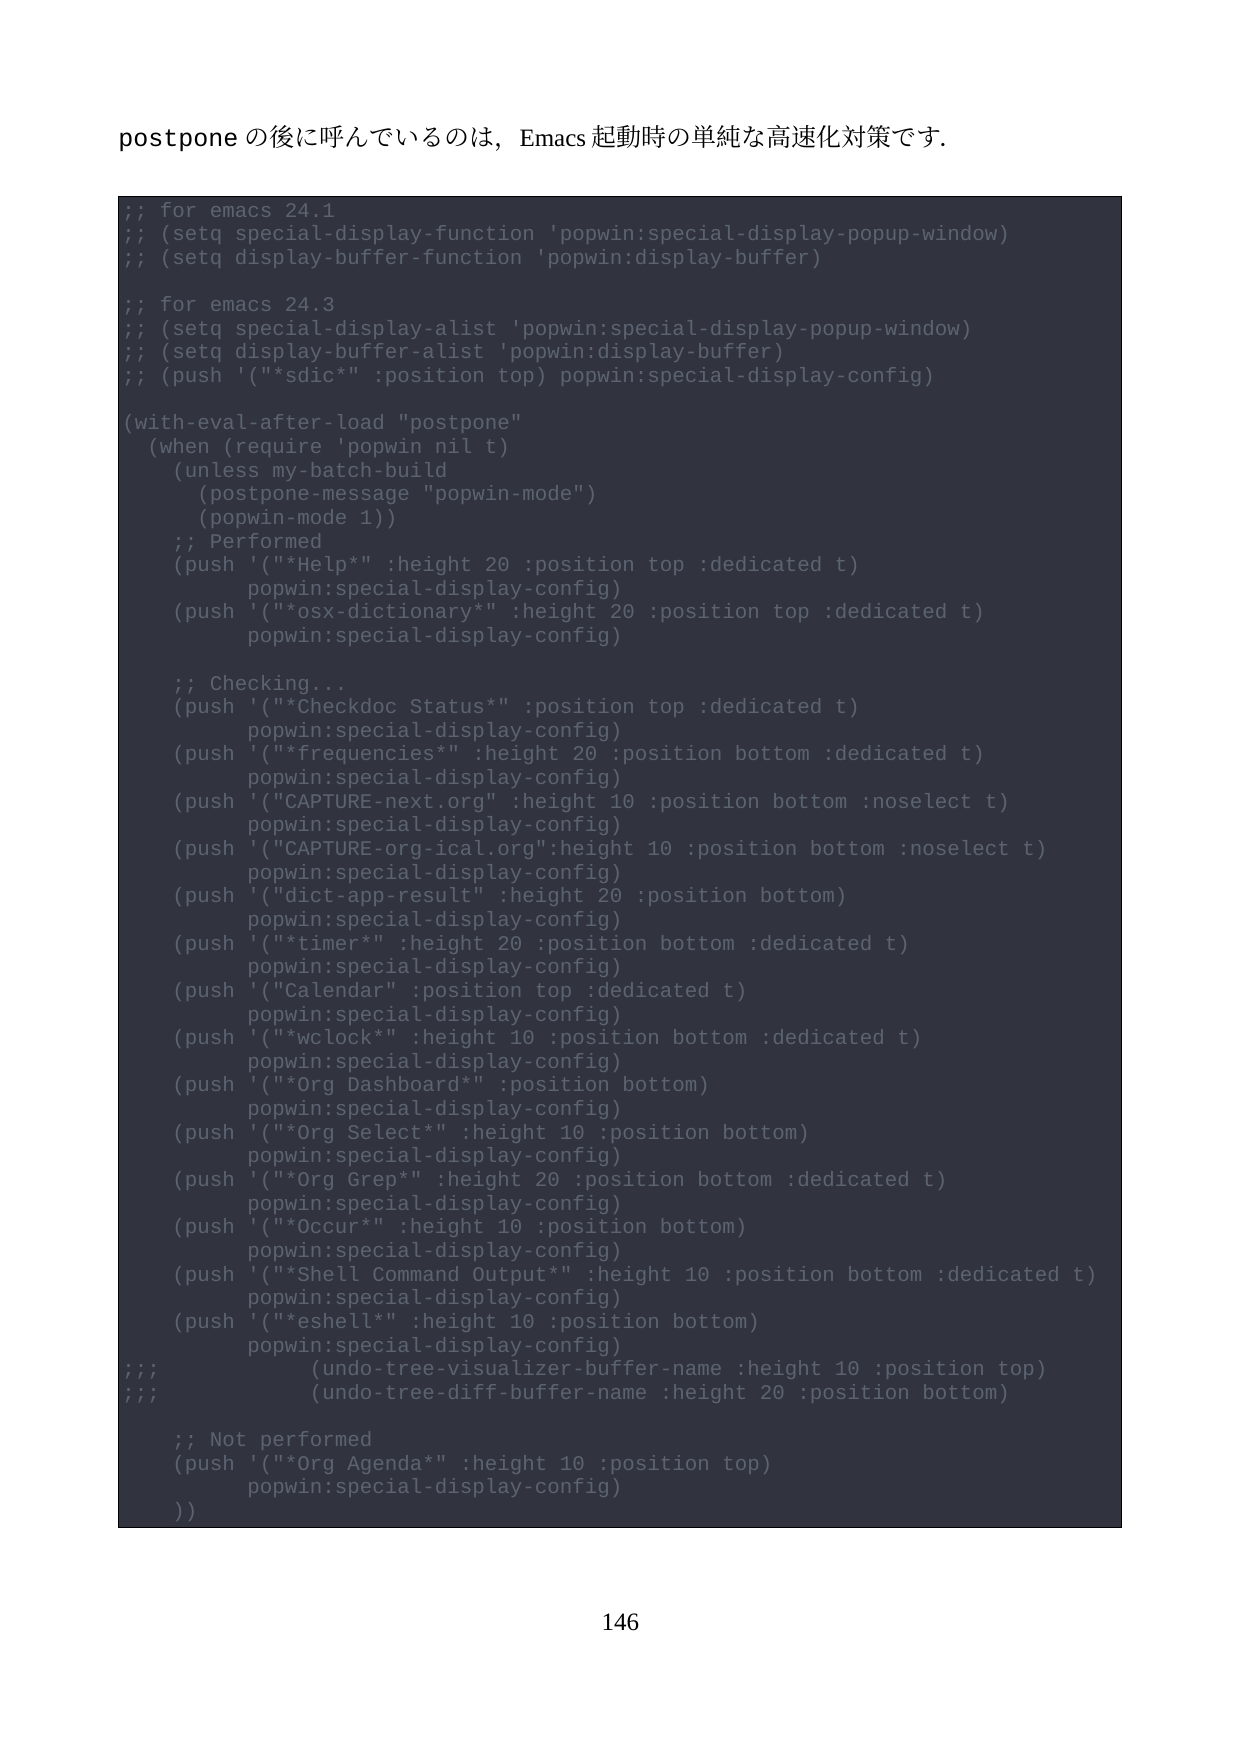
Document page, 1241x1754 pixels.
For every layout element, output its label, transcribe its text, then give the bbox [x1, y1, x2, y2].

text popwin:special-display-config) [119, 858, 1121, 881]
text popwin:special-display-config) [119, 621, 1121, 645]
text popwin:special-display-config) [119, 952, 1121, 976]
text )) [119, 1496, 1121, 1527]
text postpone の後に呼んでいるのは，Emacs起動時の単純な高速化対策です． [118, 118, 1122, 183]
text popwin:special-display-config) [119, 1189, 1121, 1212]
text popwin:special-display-config) [119, 1141, 1121, 1165]
text (push '("*osx-dictionary*" :height 20 :position top :dedicated t) [119, 598, 1121, 621]
text popwin:special-display-config) [119, 763, 1121, 787]
text (push '("*Org Grep*" :height 20 :position bottom :dedicated t) [119, 1165, 1121, 1189]
text popwin:special-display-config) [119, 999, 1121, 1023]
text (push '("*Occur*" :height 10 :position bottom) [119, 1212, 1121, 1236]
text ;; (push '("*sdic*" :position top) popwin:special-display-config) [119, 361, 1121, 385]
text (push '("*eshell*" :height 10 :position bottom) [119, 1307, 1121, 1331]
text (push '("*frequencies*" :height 20 :position bottom :dedicated t) [119, 739, 1121, 763]
text (unless my-batch-build [119, 456, 1121, 479]
text ;; (setq display-buffer-alist 'popwin:display-buffer) [119, 337, 1121, 361]
text (push '("CAPTURE-org-ical.org":height 10 :position bottom :noselect t) [119, 834, 1121, 858]
text ;; Checking... [119, 668, 1121, 692]
text popwin:special-display-config) [119, 1472, 1121, 1496]
text (push '("*Checkdoc Status*" :position top :dedicated t) [119, 692, 1121, 716]
text (push '("*Org Agenda*" :height 10 :position top) [119, 1449, 1121, 1472]
text (push '("*timer*" :height 20 :position bottom :dedicated t) [119, 929, 1121, 952]
text popwin:special-display-config) [119, 905, 1121, 929]
text popwin:special-display-config) [119, 1047, 1121, 1071]
text (push '("dict-app-result" :height 20 :position bottom) [119, 881, 1121, 905]
text popwin:special-display-config) [119, 1283, 1121, 1307]
text (push '("*Shell Command Output*" :height 10 :position bottom :dedicated t) [119, 1260, 1121, 1283]
text (push '("*Org Select*" :height 10 :position bottom) [119, 1118, 1121, 1141]
text popwin:special-display-config) [119, 1331, 1121, 1354]
text (push '("*Help*" :height 20 :position top :dedicated t) [119, 550, 1121, 574]
text popwin:special-display-config) [119, 1094, 1121, 1118]
text ;; for emacs 24.1 [119, 197, 1121, 219]
text ;; (setq special-display-function 'popwin:special-display-popup-window) [119, 219, 1121, 243]
text (popwin-mode 1)) [119, 503, 1121, 527]
text (with-eval-after-load "postpone" [119, 408, 1121, 432]
text ;;; (undo-tree-diff-buffer-name :height 20 :position bottom) [119, 1378, 1121, 1402]
text (push '("*Org Dashboard*" :position bottom) [119, 1071, 1121, 1094]
text popwin:special-display-config) [119, 716, 1121, 739]
text (when (require 'popwin nil t) [119, 432, 1121, 456]
text ;; Not performed [119, 1425, 1121, 1449]
text (postpone-message "popwin-mode") [119, 479, 1121, 503]
text ;; (setq special-display-alist 'popwin:special-display-popup-window) [119, 314, 1121, 337]
text popwin:special-display-config) [119, 1236, 1121, 1260]
text (push '("CAPTURE-next.org" :height 10 :position bottom :noselect t) [119, 787, 1121, 810]
text ;; (setq display-buffer-function 'popwin:display-buffer) [119, 243, 1121, 267]
text ;; Performed [119, 527, 1121, 550]
text popwin:special-display-config) [119, 810, 1121, 834]
text ;;; (undo-tree-visualizer-buffer-name :height 10 :position top) [119, 1354, 1121, 1378]
text ;; for emacs 24.3 [119, 290, 1121, 314]
text popwin:special-display-config) [119, 574, 1121, 598]
text (push '("Calendar" :position top :dedicated t) [119, 976, 1121, 999]
text (push '("*wclock*" :height 10 :position bottom :dedicated t) [119, 1023, 1121, 1047]
